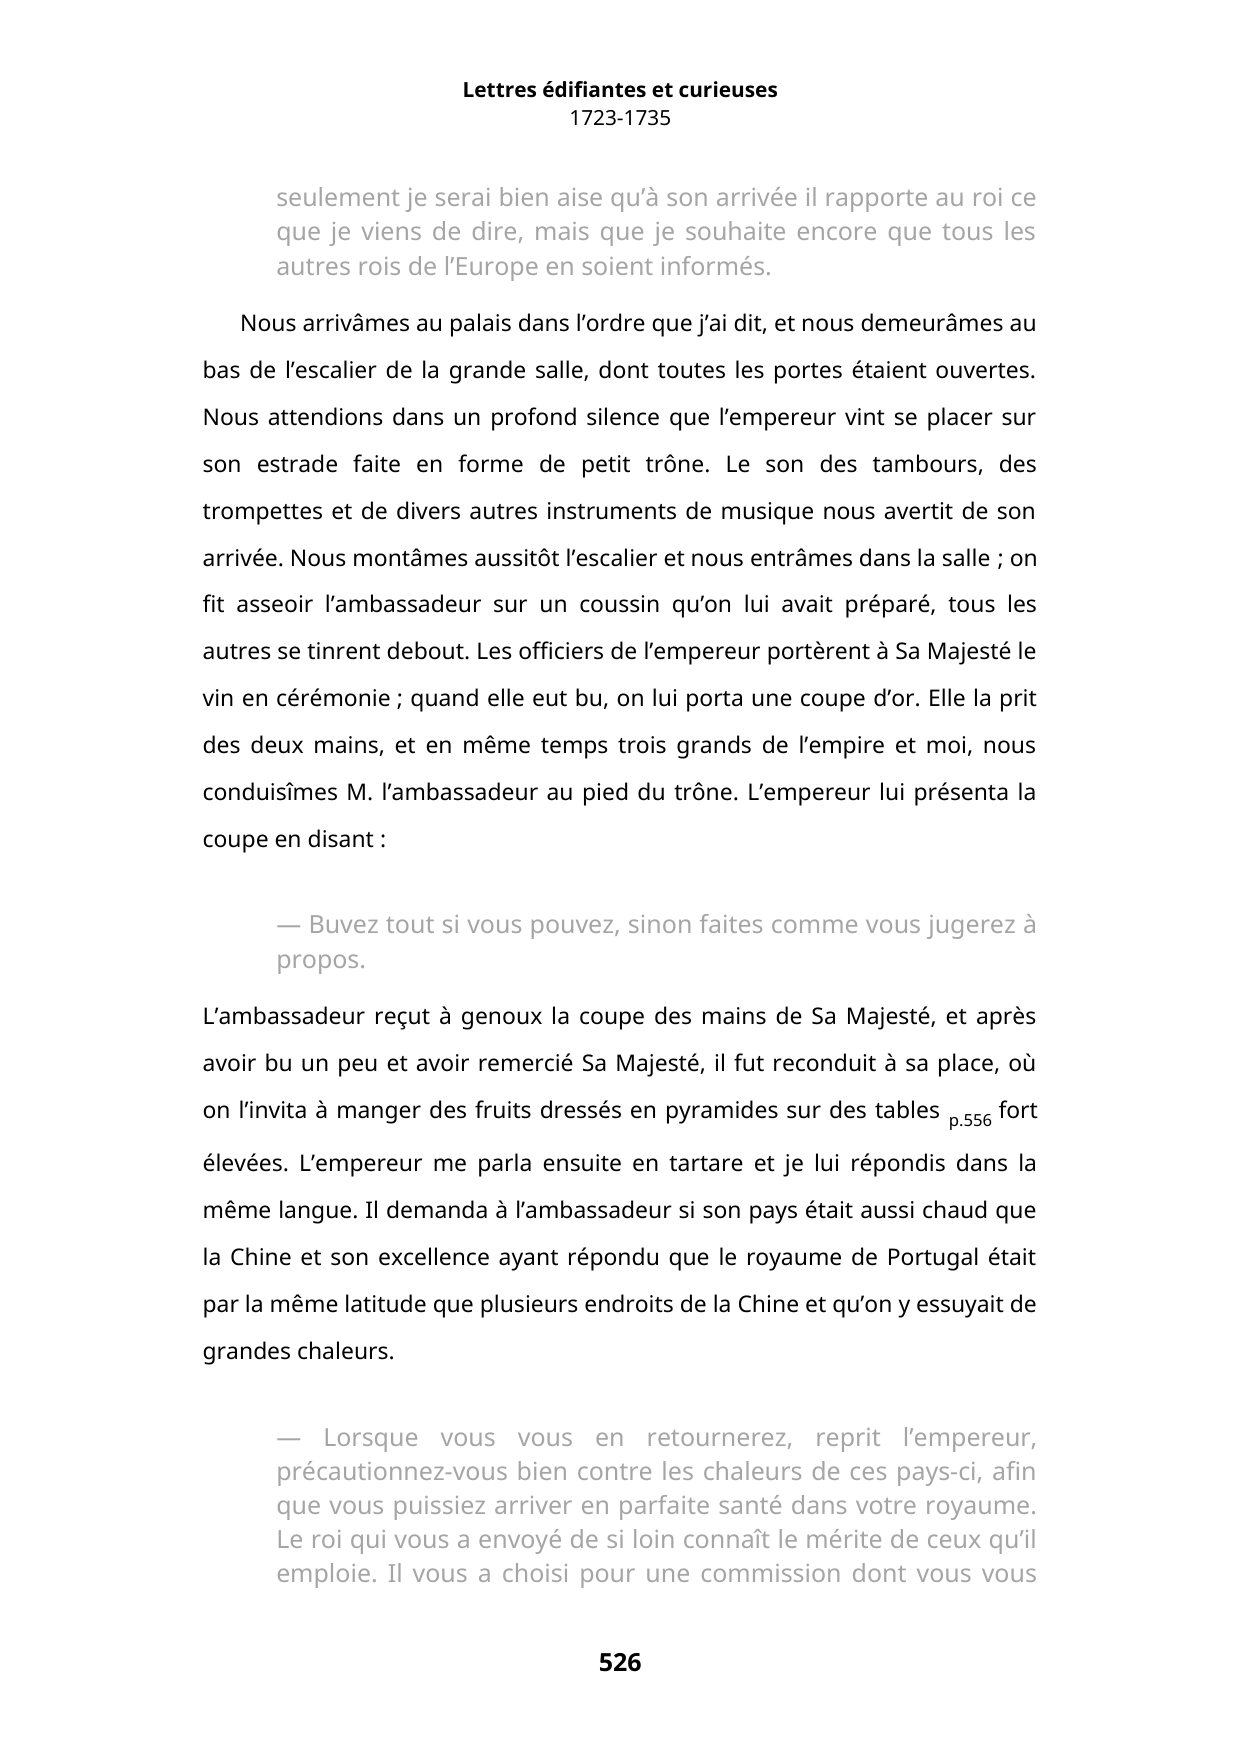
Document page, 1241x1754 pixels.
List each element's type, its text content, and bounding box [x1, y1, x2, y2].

text L’ambassadeur reçut à genoux la coupe des mains de Sa Majesté, et après avoir bu un peu et avoir remercié Sa Majesté, il fut reconduit à sa place, où on l’invita à manger des fruits dressés en pyramides sur des tables p.556 fort élevées. L’empereur me parla ensuite en tartare et je lui répondis dans la même langue. Il demanda à l’ambassadeur si son pays était aussi chaud que la Chine et son excellence ayant répondu que le royaume de Portugal était par la même latitude que plusieurs endroits de la Chine et qu’on y essuyait de grandes chaleurs. [202, 1000, 1038, 1366]
text — Lorsque vous vous en retournerez, reprit l’empereur, précautionnez-vous bien contre les chaleurs de ces pays-ci, afin que vous puissiez arriver en parfaite santé dans votre royaume. Le roi qui vous a envoyé de si loin connaît le mérite de ceux qu’il emploie. Il vous a choisi pour une commission dont vous vous [276, 1419, 1038, 1589]
text seulement je serai bien aise qu’à son arrivée il rapporte au roi ce que je viens de dire, mais que je souhaite encore que tous les autres rois de l’Europe en soient informés. [276, 180, 1038, 282]
text Nous arrivâmes au palais dans l’ordre que j’ai dit, et nous demeurâmes au bas de l’escalier de la grande salle, dont toutes les portes étaient ouvertes. Nous attendions dans un profond silence que l’empereur vint se placer sur son estrade faite en forme de petit trône. Le son des tambours, des trompettes et de divers autres instruments de musique nous avertit de son arrivée. Nous montâmes aussitôt l’escalier et nous entrâmes dans la salle ; on fit asseoir l’ambassadeur sur un coussin qu’on lui avait préparé, tous les autres se tinrent debout. Les officiers de l’empereur portèrent à Sa Majesté le vin en cérémonie ; quand elle eut bu, on lui porta une coupe d’or. Elle la prit des deux mains, et en même temps trois grands de l’empire et moi, nous conduisîmes M. l’ambassadeur au pied du trône. L’empereur lui présenta la coupe en disant : [202, 307, 1038, 854]
text — Buvez tout si vous pouvez, sinon faites comme vous jugerez à propos. [276, 907, 1038, 975]
